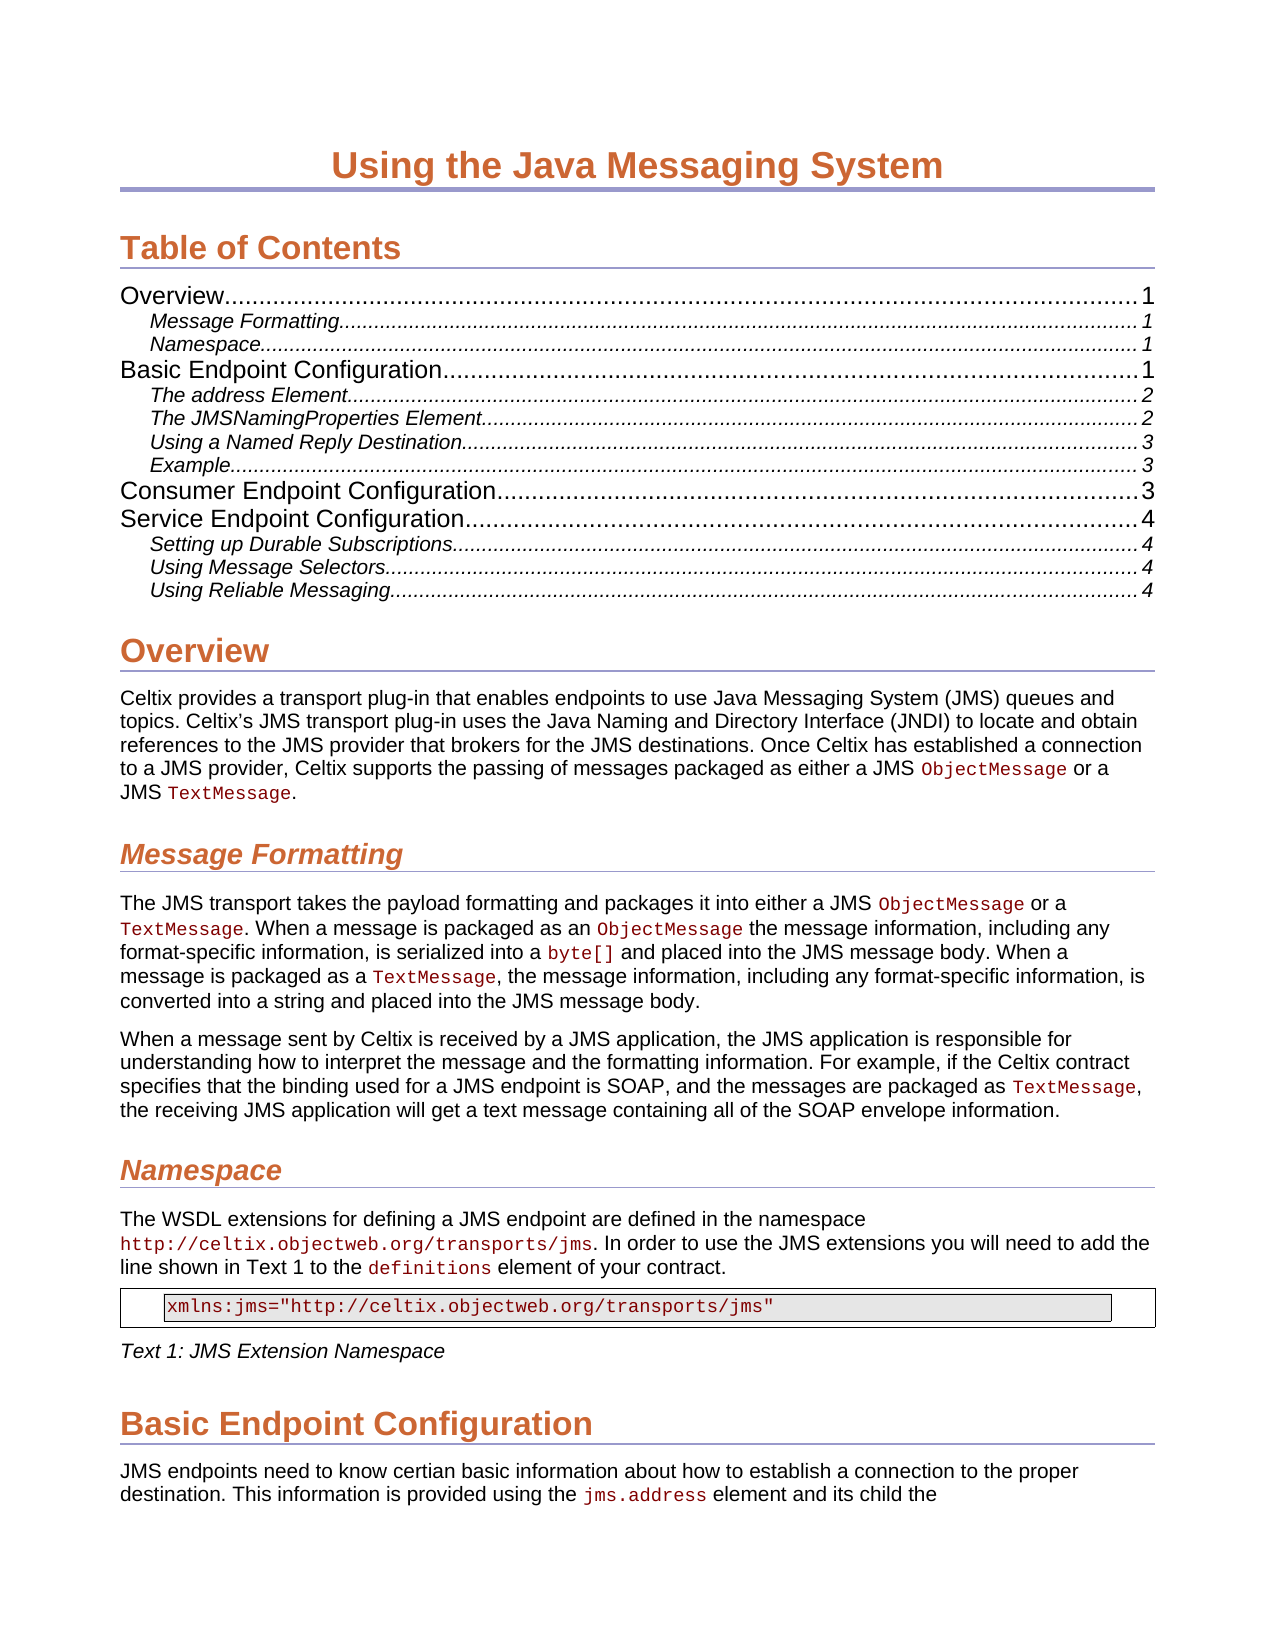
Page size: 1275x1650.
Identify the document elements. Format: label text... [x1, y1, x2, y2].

subtitle Message Formatting [120, 838, 1155, 871]
text Using a Named Reply Destination 3 [149, 430, 1155, 453]
text Setting up Durable Subscriptions 4 [149, 532, 1155, 556]
text Using Reliable Messaging 4 [149, 579, 1155, 602]
text The WSDL extensions for defining a JMS endpoint are defined in the namespace http://celtix.objectweb.org/transports/jms. In order to use the JMS extensions you will need to add the line shown in Text 1 to the definitions element of your contract. [120, 1208, 1155, 1280]
text The address Element 2 [149, 384, 1155, 407]
text The JMS transport takes the payload formatting and packages it into either a JMS ObjectMessage or a TextMessage. When a message is packaged as an ObjectMessage the message information, including any format-specific information, is serialized into a byte[] and placed into the JMS message body. When a message is packaged as a TextMessage, the message information, including any format-specific information, is converted into a string and placed into the JMS message body. [120, 892, 1155, 1013]
text The JMSNamingProperties Element 2 [149, 407, 1155, 430]
text Namespace 1 [149, 333, 1155, 356]
text Service Endpoint Configuration 4 [120, 504, 1155, 532]
text JMS endpoints need to know certian basic information about how to establish a connection to the proper destination. This information is provided using the jms.address element and its child the [120, 1460, 1155, 1507]
subtitle Namespace [120, 1154, 1155, 1187]
text Text 1: JMS Extension Namespace [120, 1339, 1155, 1363]
text Overview 1 [120, 281, 1155, 309]
table_header xmlns:jms="http://celtix.objectweb.org/transports/jms" [121, 1289, 1155, 1327]
subtitle Basic Endpoint Configuration [120, 1405, 1155, 1443]
subtitle Using the Java Messaging System [120, 145, 1155, 187]
text Consumer Endpoint Configuration 3 [120, 477, 1155, 504]
text Example 3 [149, 453, 1155, 477]
text Celtix provides a transport plug-in that enables endpoints to use Java Messaging System (JMS) queues and topics. Celtix’s JMS transport plug-in uses the Java Naming and Directory Interface (JNDI) to locate and obtain references to the JMS provider that brokers for the JMS destinations. Once Celtix has established a connection to a JMS provider, Celtix supports the passing of messages packaged as either a JMS ObjectMessage or a JMS TextMessage. [120, 687, 1155, 805]
text Using Message Selectors 4 [149, 556, 1155, 579]
subtitle Table of Contents [120, 229, 1155, 267]
subtitle Overview [120, 632, 1155, 670]
text Basic Endpoint Configuration 1 [120, 356, 1155, 384]
text When a message sent by Celtix is received by a JMS application, the JMS application is responsible for understanding how to interpret the message and the formatting information. For example, if the Celtix contract specifies that the binding used for a JMS endpoint is SOAP, and the messages are packaged as TextMessage, the receiving JMS application will get a text message containing all of the SOAP envelope information. [120, 1028, 1155, 1122]
text Message Formatting 1 [149, 309, 1155, 333]
